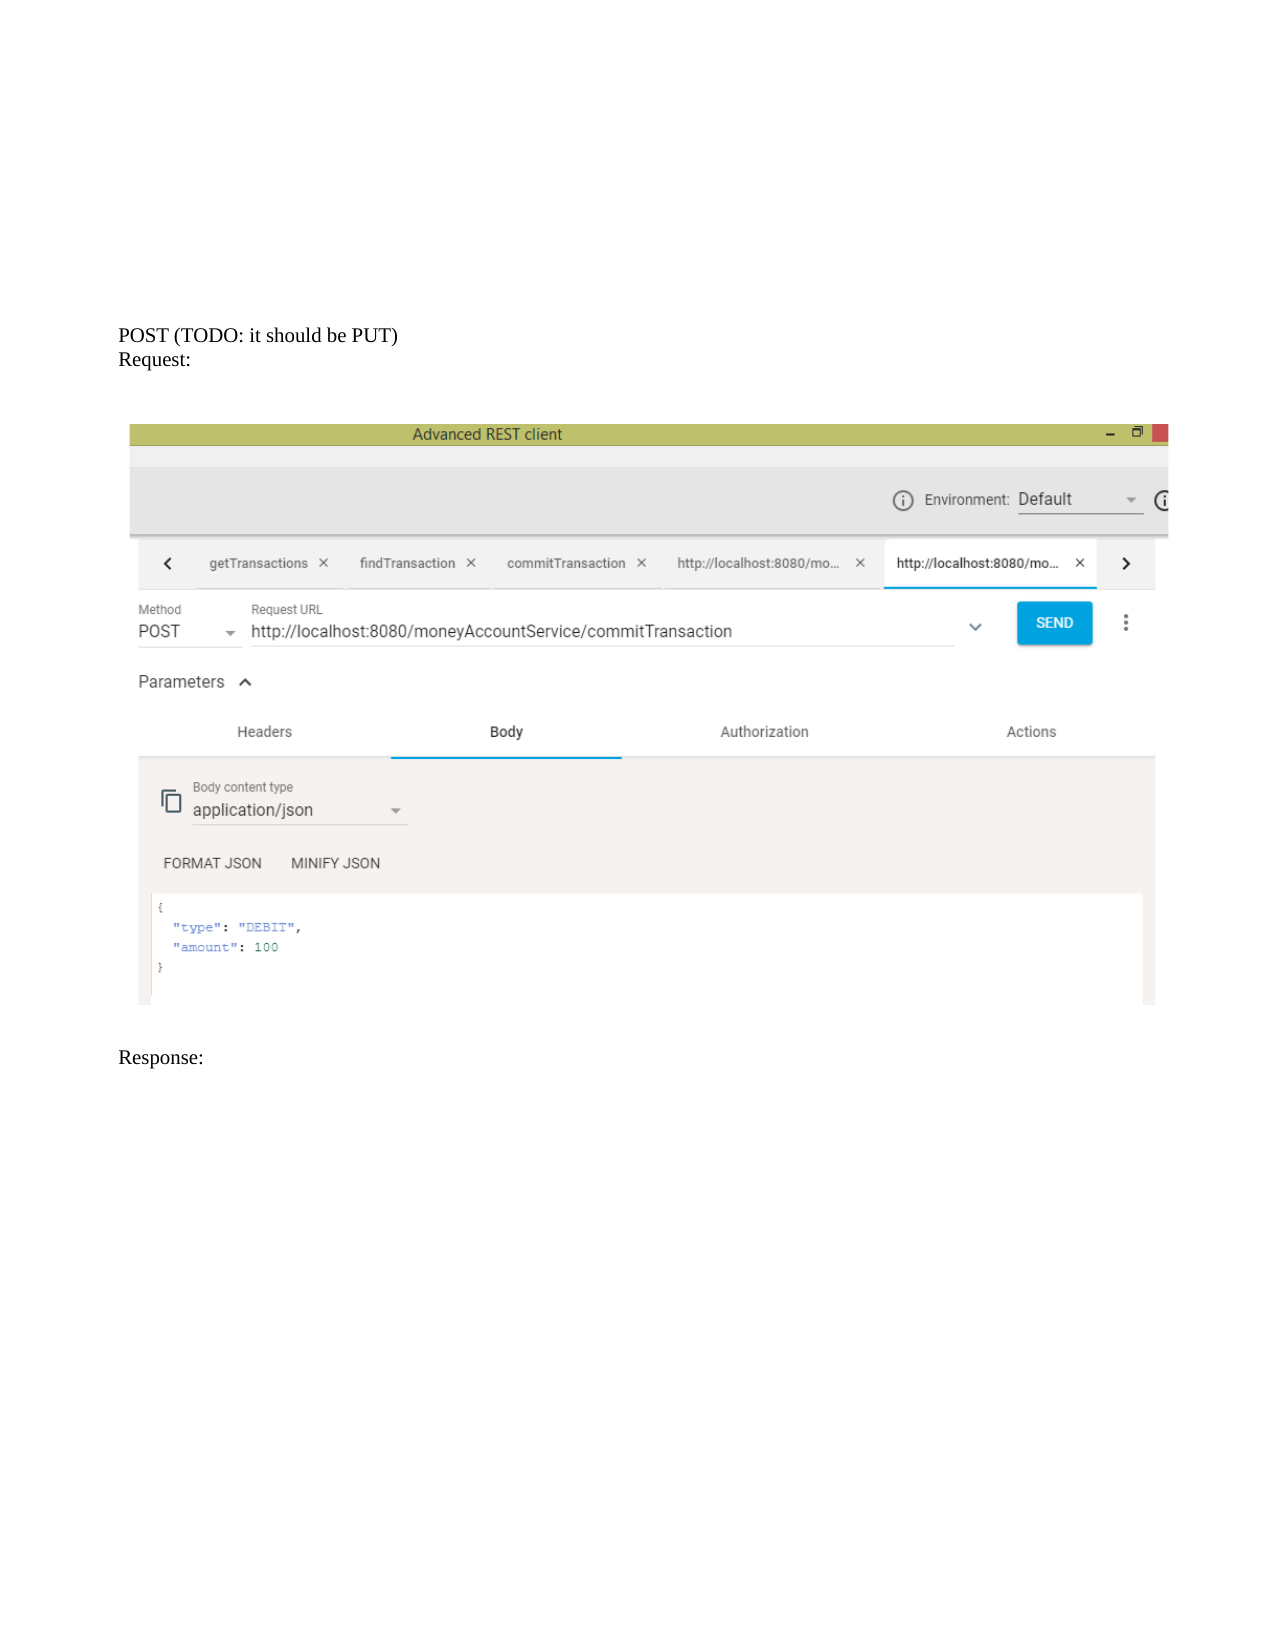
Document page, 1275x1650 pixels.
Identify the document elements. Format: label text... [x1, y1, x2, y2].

text Response: [118, 1045, 1157, 1069]
text POST (TODO: it should be PUT) Request: [118, 323, 1157, 395]
